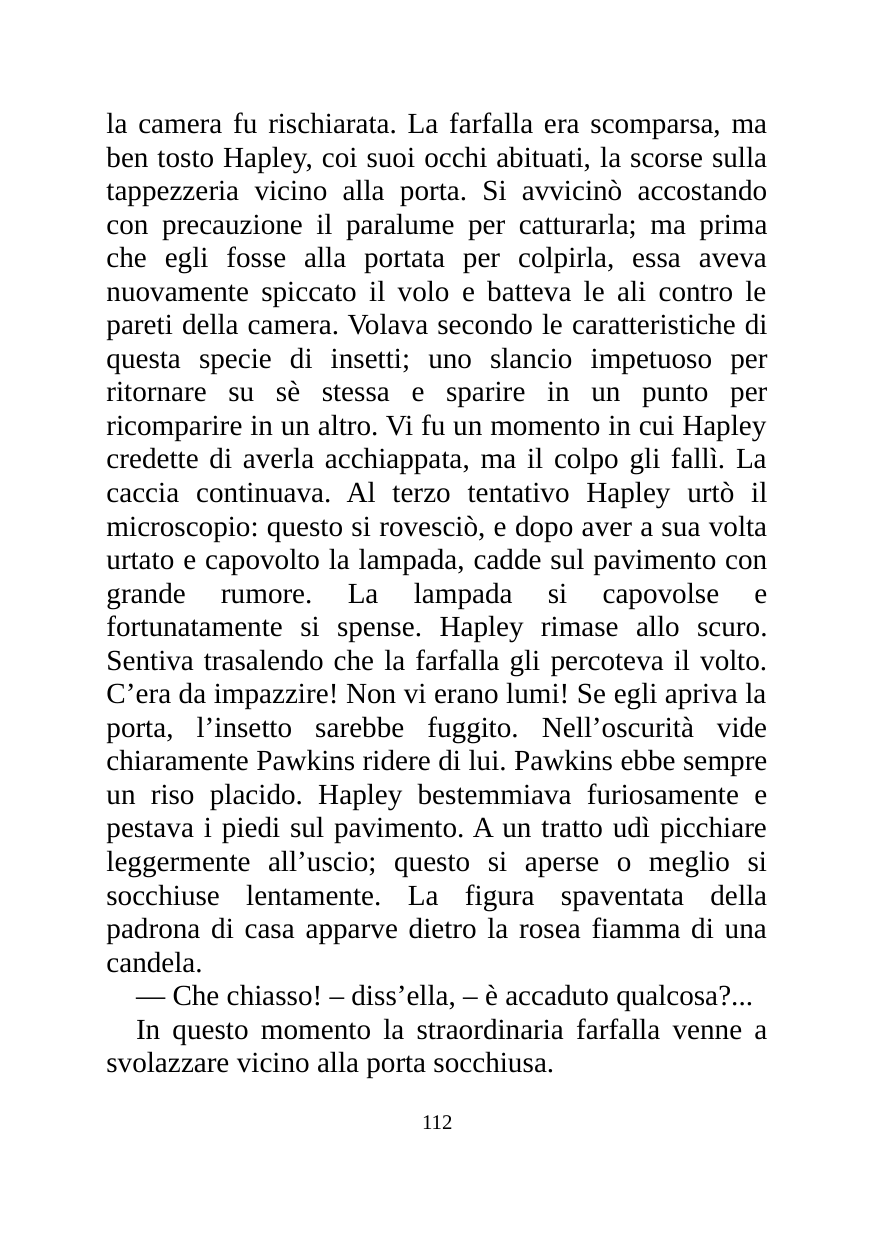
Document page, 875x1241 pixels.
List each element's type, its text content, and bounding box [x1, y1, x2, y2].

text In questo momento la straordinaria farfalla venne a svolazzare vicino alla porta socchiusa. [106, 1012, 768, 1079]
text la camera fu rischiarata. La farfalla era scomparsa, ma ben tosto Hapley, coi suoi occhi abituati, la scorse sulla tappezzeria vicino alla porta. Si avvicinò accostando con precauzione il paralume per catturarla; ma prima che egli fosse alla portata per colpirla, essa aveva nuovamente spiccato il volo e batteva le ali contro le pareti della camera. Volava secondo le caratteristiche di questa specie di insetti; uno slancio impetuoso per ritornare su sè stessa e sparire in un punto per ricomparire in un altro. Vi fu un momento in cui Hapley credette di averla acchiappata, ma il colpo gli fallì. La caccia continuava. Al terzo tentativo Hapley urtò il microscopio: questo si rovesciò, e dopo aver a sua volta urtato e capovolto la lampada, cadde sul pavimento con grande rumore. La lampada si capovolse e fortunatamente si spense. Hapley rimase allo scuro. Sentiva trasalendo che la farfalla gli percoteva il volto. C’era da impazzire! Non vi erano lumi! Se egli apriva la porta, l’insetto sarebbe fuggito. Nell’oscurità vide chiaramente Pawkins ridere di lui. Pawkins ebbe sempre un riso placido. Hapley bestemmiava furiosamente e pestava i piedi sul pavimento. A un tratto udì picchiare leggermente all’uscio; questo si aperse o meglio si socchiuse lentamente. La figura spaventata della padrona di casa apparve dietro la rosea fiamma di una candela. [106, 106, 768, 978]
text — Che chiasso! – diss’ella, – è accaduto qualcosa?... [106, 978, 768, 1012]
